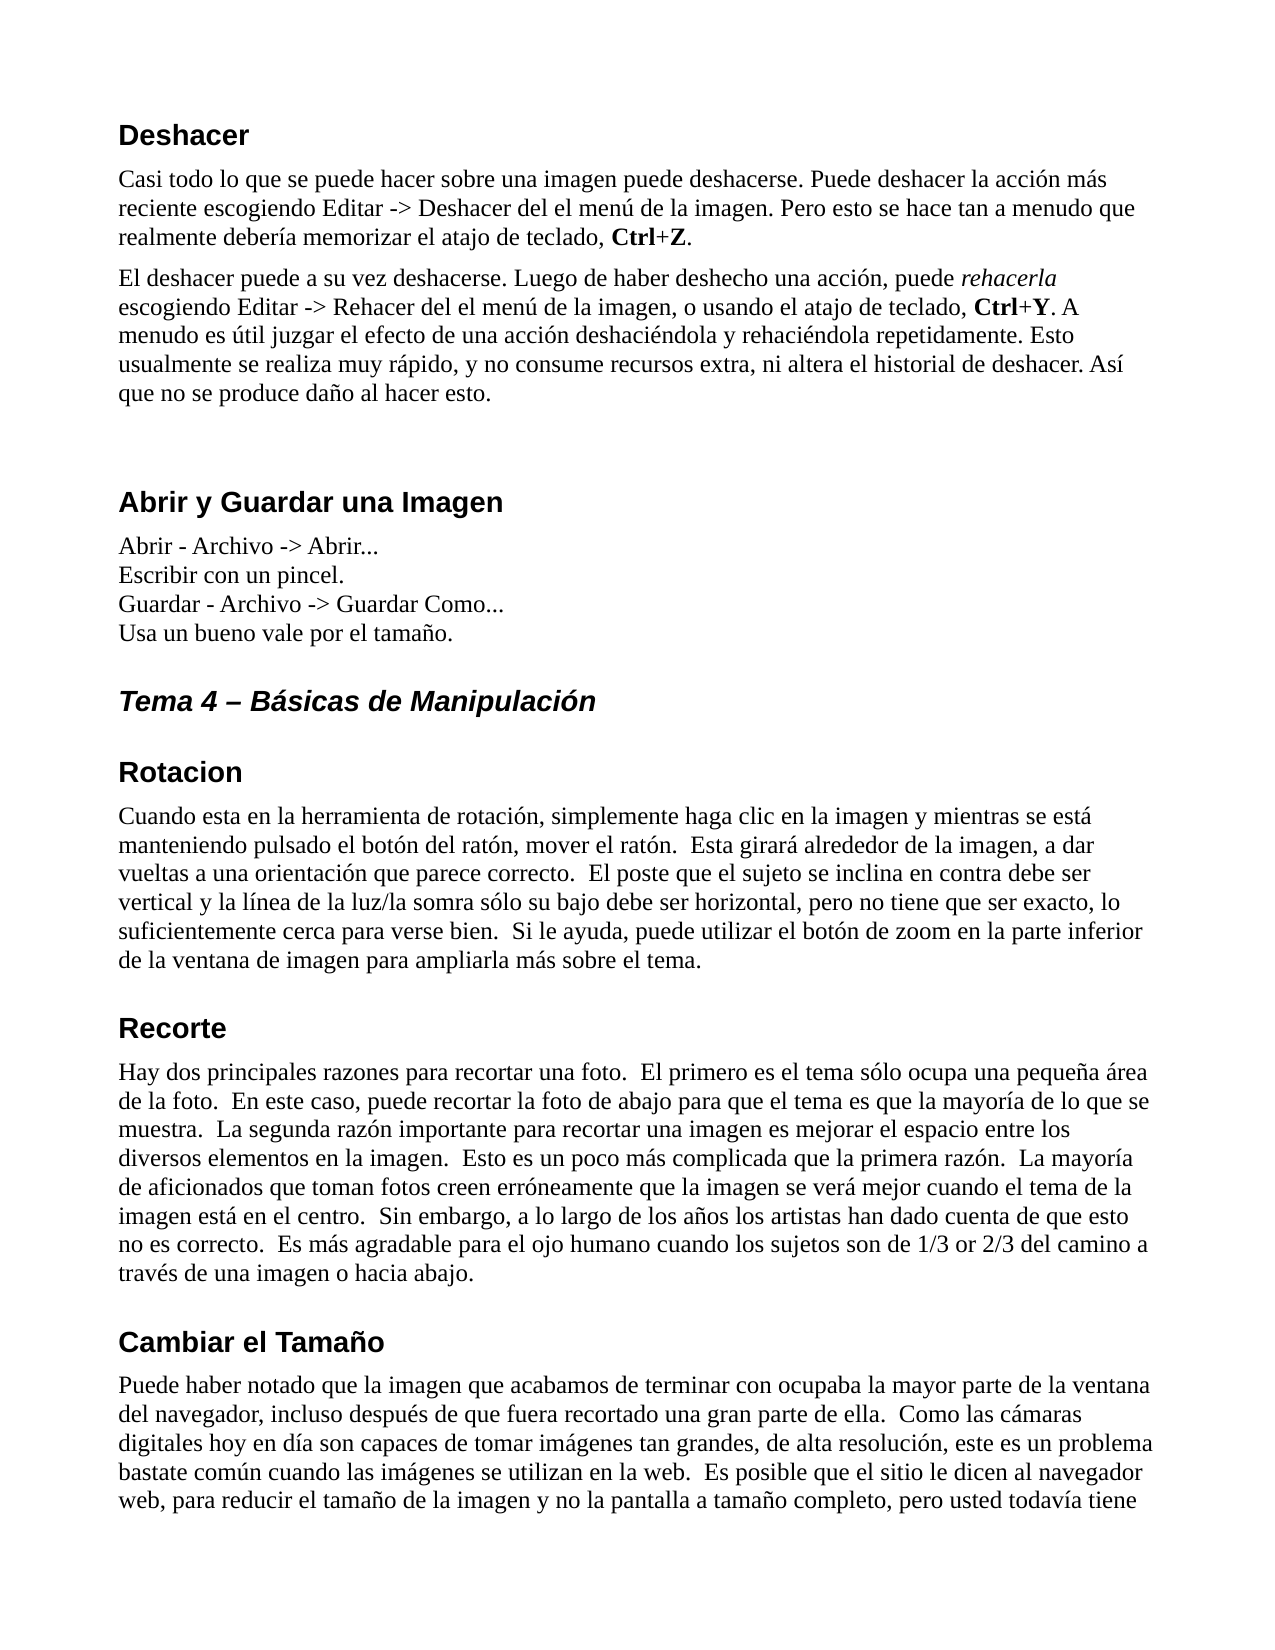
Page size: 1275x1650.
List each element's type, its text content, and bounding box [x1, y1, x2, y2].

subtitle Deshacer [118, 118, 1157, 152]
text Cuando esta en la herramienta de rotación, simplemente haga clic en la imagen y mientras se está manteniendo pulsado el botón del ratón, mover el ratón. Esta girará alrededor de la imagen, a dar vueltas a una orientación que parece correcto. El poste que el sujeto se inclina en contra debe ser vertical y la línea de la luz/la somra sólo su bajo debe ser horizontal, pero no tiene que ser exacto, lo suficientemente cerca para verse bien. Si le ayuda, puede utilizar el botón de zoom en la parte inferior de la ventana de imagen para ampliarla más sobre el tema. [118, 801, 1157, 973]
text Abrir - Archivo -> Abrir... Escribir con un pincel. Guardar - Archivo -> Guardar Como... Usa un bueno vale por el tamaño. [118, 531, 1157, 646]
subtitle Recorte [118, 1011, 1157, 1044]
text Hay dos principales razones para recortar una foto. El primero es el tema sólo ocupa una pequeña área de la foto. En este caso, puede recortar la foto de abajo para que el tema es que la mayoría de lo que se muestra. La segunda razón importante para recortar una imagen es mejorar el espacio entre los diversos elementos en la imagen. Esto es un poco más complicada que la primera razón. La mayoría de aficionados que toman fotos creen erróneamente que la imagen se verá mejor cuando el tema de la imagen está en el centro. Sin embargo, a lo largo de los años los artistas han dado cuenta de que esto no es correcto. Es más agradable para el ojo humano cuando los sujetos son de 1/3 or 2/3 del camino a través de una imagen o hacia abajo. [118, 1057, 1157, 1287]
text El deshacer puede a su vez deshacerse. Luego de haber deshecho una acción, puede rehacerla escogiendo Editar -> Rehacer del el menú de la imagen, o usando el atajo de teclado, Ctrl+Y. A menudo es útil juzgar el efecto de una acción deshaciéndola y rehaciéndola repetidamente. Esto usualmente se realiza muy rápido, y no consume recursos extra, ni altera el historial de deshacer. Así que no se produce daño al hacer esto. [118, 263, 1157, 407]
subtitle Tema 4 – Básicas de Manipulación [118, 684, 1157, 717]
text Casi todo lo que se puede hacer sobre una imagen puede deshacerse. Puede deshacer la acción más reciente escogiendo Editar -> Deshacer del el menú de la imagen. Pero esto se hace tan a menudo que realmente debería memorizar el atajo de teclado, Ctrl+Z. [118, 164, 1157, 250]
subtitle Rotacion [118, 755, 1157, 788]
subtitle Cambiar el Tamaño [118, 1324, 1157, 1358]
text Puede haber notado que la imagen que acabamos de terminar con ocupaba la mayor parte de la ventana del navegador, incluso después de que fuera recortado una gran parte de ella. Como las cámaras digitales hoy en día son capaces de tomar imágenes tan grandes, de alta resolución, este es un problema bastate común cuando las imágenes se utilizan en la web. Es posible que el sitio le dicen al navegador web, para reducir el tamaño de la imagen y no la pantalla a tamaño completo, pero usted todavía tiene [118, 1371, 1157, 1514]
subtitle Abrir y Guardar una Imagen [118, 485, 1157, 519]
